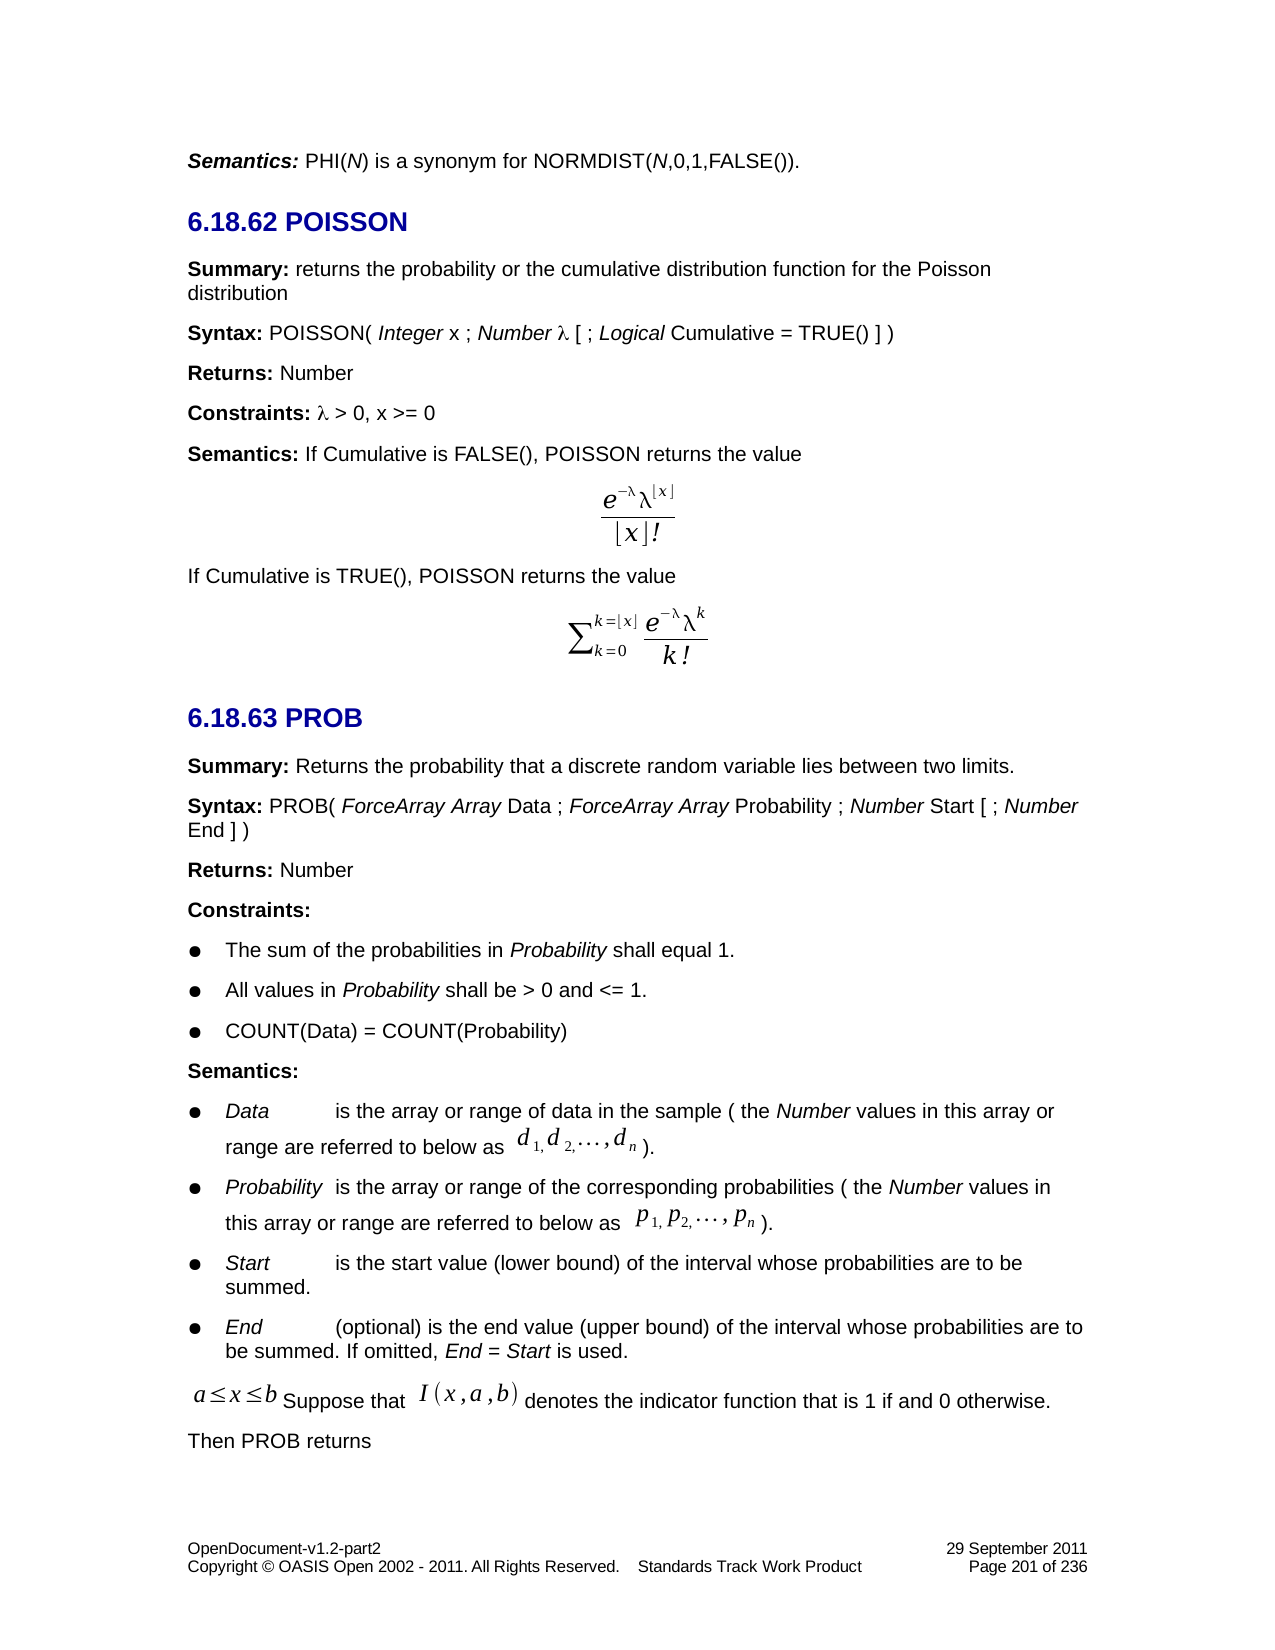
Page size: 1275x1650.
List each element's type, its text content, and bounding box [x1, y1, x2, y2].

list End (optional) is the end value (upper bound) of the interval whose probabilities are to be summed. If omitted, End = Start is used. [187, 1316, 1088, 1363]
text Returns: Number [187, 858, 1088, 882]
text Then PROB returns [187, 1429, 1088, 1453]
list Data is the array or range of data in the sample ( the Number values in this array or range are referred to below as ). [187, 1099, 1088, 1159]
text Suppose that denotes the indicator function that is 1 if and 0 otherwise. [187, 1379, 1088, 1413]
text Constraints: [187, 898, 1088, 922]
text Semantics: [187, 1059, 1088, 1083]
subtitle PROB [187, 703, 1088, 733]
list All values in Probability shall be > 0 and <= 1. [187, 979, 1088, 1002]
text Summary: returns the probability or the cumulative distribution function for the Poisson distribution [187, 258, 1088, 305]
text Syntax: POISSON( Integer x ; Number l [ ; Logical Cumulative = TRUE() ] ) [187, 321, 1088, 345]
list The sum of the probabilities in Probability shall equal 1. [187, 939, 1088, 962]
text Semantics: If Cumulative is FALSE(), POISSON returns the value [187, 442, 1088, 466]
list COUNT(Data) = COUNT(Probability) [187, 1019, 1088, 1043]
subtitle POISSON [187, 207, 1088, 237]
text If Cumulative is TRUE(), POISSON returns the value [187, 564, 1088, 588]
text Semantics: PHI(N) is a synonym for NORMDIST(N,0,1,FALSE()). [187, 150, 1088, 173]
text Returns: Number [187, 362, 1088, 385]
text Constraints: l > 0, x >= 0 [187, 402, 1088, 425]
list Start is the start value (lower bound) of the interval whose probabilities are to be summed. [187, 1252, 1088, 1299]
text Summary: Returns the probability that a discrete random variable lies between two limits. [187, 754, 1088, 778]
list Probability is the array or range of the corresponding probabilities ( the Number values in this array or range are referred to below as ). [187, 1176, 1088, 1235]
text Syntax: PROB( ForceArray Array Data ; ForceArray Array Probability ; Number Start [ ; Number End ] ) [187, 794, 1088, 842]
